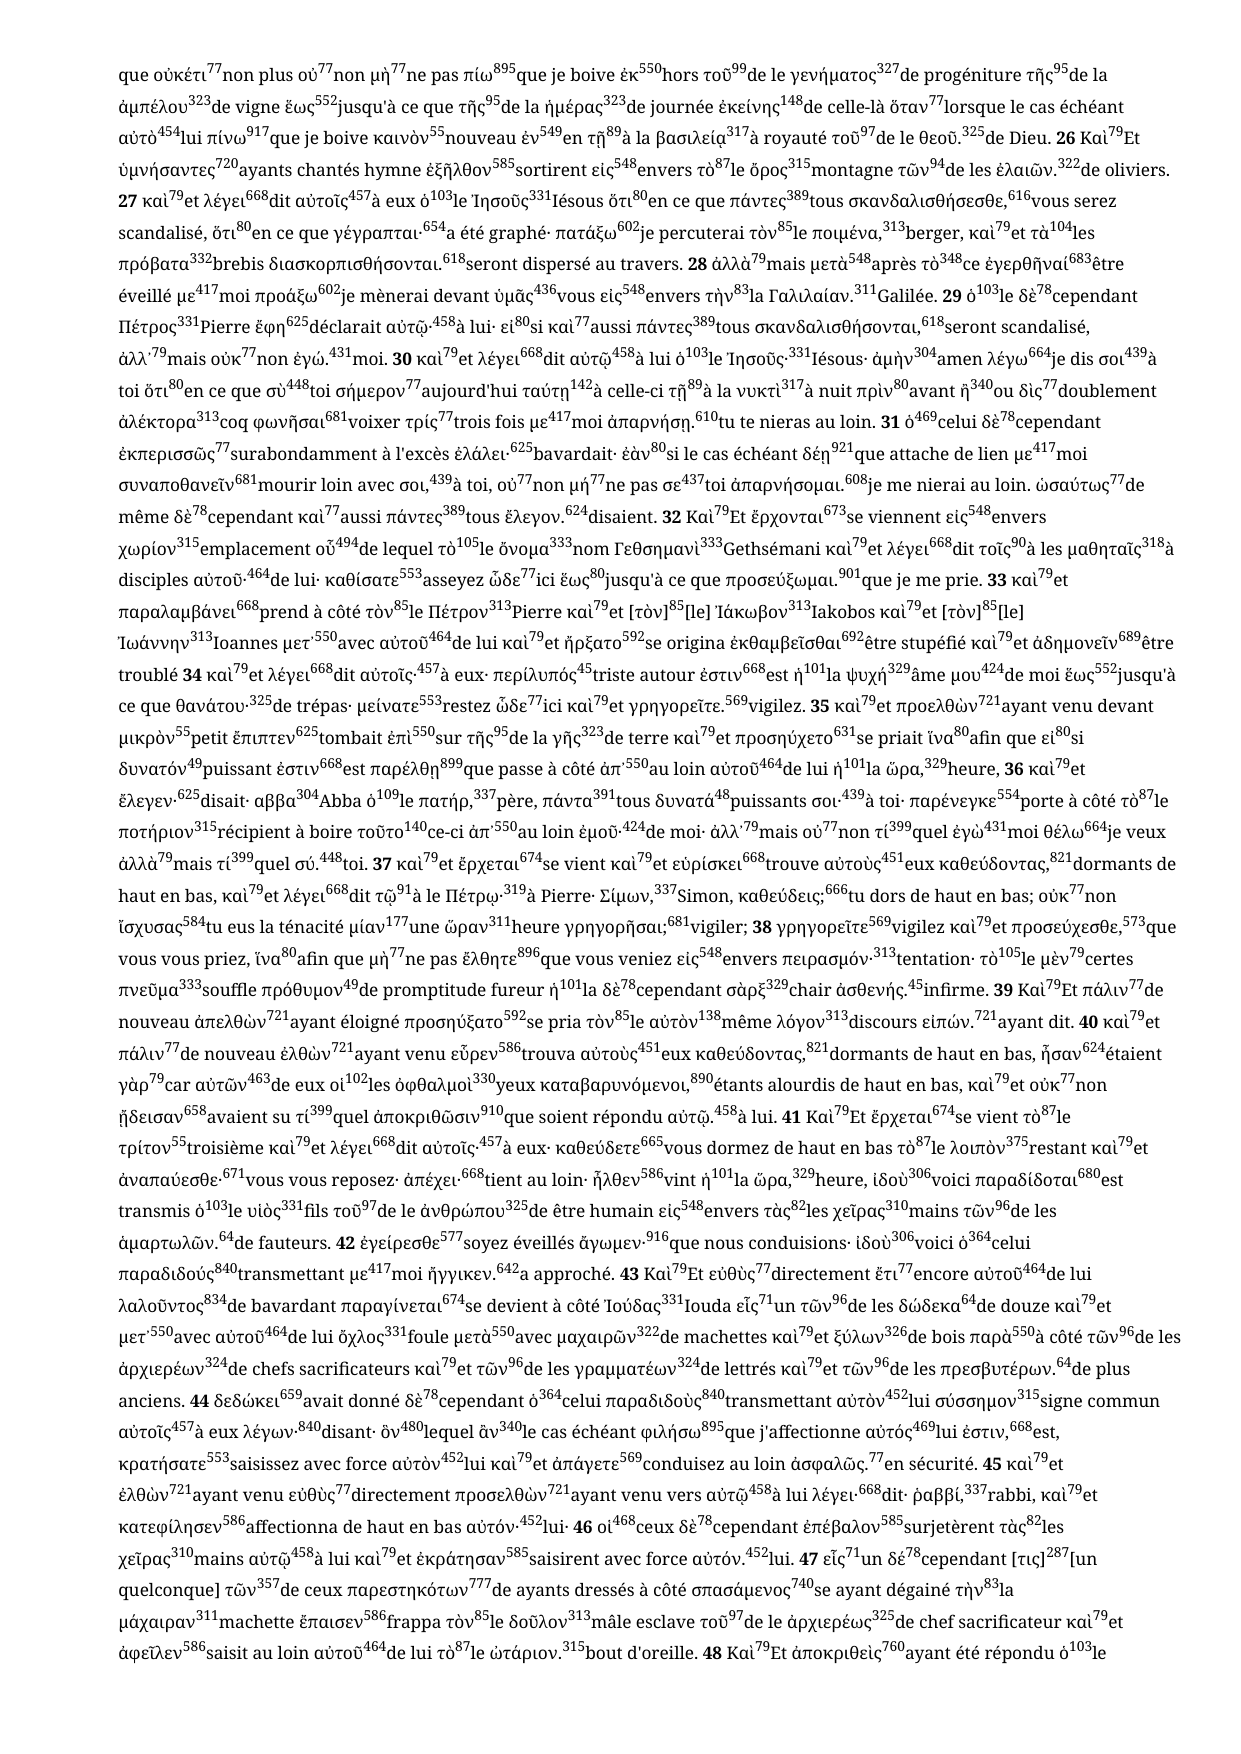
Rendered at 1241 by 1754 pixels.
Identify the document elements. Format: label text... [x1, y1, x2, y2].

text 1 Ἦν625Était δὲ78cependant τὸ105le πάσχα333pâque καὶ79et τὰ104les ἄζυμα72sans levains μετὰ548après δύο176deux ἡμέρας.310journées. καὶ79et ἐζήτουν624cherchaient οἱ102les ἀρχιερεῖς330chefs sacrificateurs καὶ79et οἱ102les γραμματεῖς330lettrés πῶς77comment? αὐτὸν452lui ἐν549en δόλῳ319à fraude κρατήσαντες720ayants saisis avec force ἀποκτείνωσιν·898que tuent catégoriquement· 2 ἔλεγον624disaient γάρ·79car· μὴ77ne pas ἐν549en τῇ89à la ἑορτῇ,317à fête, μήποτε80de peur que ἔσται612se sera θόρυβος331tumulte τοῦ97de le λαοῦ.325de peuple. 3 Καὶ79Et ὄντος834de étant αὐτοῦ464de lui ἐν549en Βηθανίᾳ317à Béthanie ἐν549en τῇ89à la οἰκίᾳ317à maison d'habitation Σίμωνος325de Simon τοῦ97de le λεπροῦ,16de lépreux, κατακειμένου861de se couchant de haut en bas αὐτοῦ464de lui ἦλθεν586vint γυνὴ329femme ἔχουσα838ayante ἀλάβαστρον311alabastre μύρου327de onguent νάρδου323de nard πιστικῆς14de croyalique πολυτελοῦς,14de très coûteuse, συντρίψασα719ayante broyée ensemble τὴν83la ἀλάβαστρον311alabastre κατέχεεν586versa de haut en bas αὐτοῦ464de lui τῆς95de la κεφαλῆς.323de tête. 4 ἦσαν624étaient δέ78cependant τινες389des quelconques ἀγανακτοῦντες839irritants beaucoup πρὸς548vers ἑαυτούς·527eux-mêmes· εἰς548envers τί399quel ἡ101la ἀπώλεια329déperdition αὕτη154celle-ci τοῦ99de le μύρου327de onguent γέγονεν;642a devenu; 5 ἠδύνατο631se pouvait γὰρ79car τοῦτο158ce-ci τὸ105le μύρον333onguent πραθῆναι683être vendu ἐπάνω77sur le haut δηναρίων326de deniers τριακοσίων192de trois cents καὶ79et δοθῆναι683être donné τοῖς90à les πτωχοῖς·58à pauvres· καὶ79et ἐνεβριμῶντο630se irritaient dans αὐτῇ.456à elle. 6 Ὁ103Le δὲ78cependant Ἰησοῦς331Iésous εἶπεν·586dit· ἄφετε553abandonnez αὐτήν·450elle· τί399quel αὐτῇ456à elle κόπους312frappements παρέχετε;665vous fournissez; καλὸν6beau ἔργον315travail ἠργάσατο592se mit au travail ἐν549en ἐμοί.420à moi. 7 πάντοτε77en tout moment γὰρ79car τοὺς84les πτωχοὺς52pauvres ἔχετε665vous avez μεθ᾽550avec ἑαυτῶν521de vous-mêmes καὶ79et ὅταν80lorsque le cas échéant θέλητε918que vous vouliez δύνασθε671vous vous pouvez αὐτοῖς457à eux εὖ77bien ποιῆσαι,681faire, ἐμὲ417moi δὲ78cependant οὐ77non πάντοτε77en tout moment ἔχετε.665vous avez. 8 ὃ482lequel ἔσχεν586eut ἐποίησεν·586fit· προέλαβεν586prit à l'avance μυρίσαι681oindre d'onguent τὸ87le σῶμά315corps μου424de moi εἰς548envers τὸν245le ἐνταφιασμόν.313enterrement. 9 ἀμὴν304amen δὲ78cependant λέγω664je dis ὑμῖν,438à vous, ὅπου80là où ἐὰν340si le cas échéant κηρυχθῇ911que soit annoncé τὸ105le εὐαγγέλιον333évangile εἰς548envers ὅλον269tout entier τὸν85le κόσμον,313monde, καὶ77aussi ὃ482lequel ἐποίησεν586fit αὕτη362celle-ci λαληθήσεται619sera bavardé εἰς548envers μνημόσυνον315souvenance αὐτῆς.462de elle. 10 Καὶ79Et Ἰούδας331Iouda Ἰσκαριὼθ331Iskariote ὁ103le εἷς71un τῶν96de les δώδεκα64de douze ἀπῆλθεν586éloigna πρὸς548vers τοὺς84les ἀρχιερεῖς312chefs sacrificateurs ἵνα80afin que αὐτὸν452lui παραδοῖ899que transmette αὐτοῖς.457à eux. 11 οἱ468ceux δὲ78cependant ἀκούσαντες720ayants écoutés ἐχάρησαν599furent été de joie καὶ79et ἐπηγγείλαντο591se promirent αὐτῷ458à lui ἀργύριον315objet d'argent δοῦναι.681donner. καὶ79et ἐζήτει625cherchait πῶς77comment? αὐτὸν452lui εὐκαίρως77en bien moment παραδοῖ.899que transmette. 12 Καὶ79Et τῇ89à la πρώτῃ206à première ἡμέρᾳ317à journée τῶν98de les ἀζύμων,66de sans levains, ὅτε77lorsque τὸ87le πάσχα315pâque ἔθυον,624sacrifiaient, λέγουσιν667disent αὐτῷ458à lui οἱ102les μαθηταὶ330disciples αὐτοῦ·464de lui· ποῦ77où? θέλεις666tu veux ἀπελθόντες720ayants éloignés ἑτοιμάσωμεν894que nous préparions ἵνα80afin que φάγῃς897que tu manges τὸ87le πάσχα;315pâque; 13 καὶ79et ἀποστέλλει668envoie δύο52deux τῶν96de les μαθητῶν324de disciples αὐτοῦ464de lui καὶ79et λέγει668dit αὐτοῖς·457à eux· ὑπάγετε569dirigez en arrière εἰς548envers τὴν83la πόλιν,311cité, καὶ79et ἀπαντήσει606viendra de loin à la rencontre ὑμῖν438à vous ἄνθρωπος331être humain κεράμιον315cruche ὕδατος327de eau βαστάζων·840mettant en charge· ἀκολουθήσατε553suivez αὐτῷ458à lui 14 καὶ79et ὅπου80là où ἐὰν340si le cas échéant εἰσέλθῃ899que vienne à l'intérieur εἴπατε553dites τῷ91à le οἰκοδεσπότῃ319à despote de maison ὅτι80en ce que ὁ103le διδάσκαλος331enseignant λέγει·668dit· ποῦ77où? ἐστιν668est τὸ105le κατάλυμά333salle de déliage μου424de moi ὅπου77là où τὸ87le πάσχα315pâque μετὰ550avec τῶν96de les μαθητῶν324de disciples μου424de moi φάγω;895que je mange; 15 καὶ79et αὐτὸς469lui ὑμῖν438à vous δείξει606montrera ἀνάγαιον315chambre haute μέγα6grand ἐστρωμένον798ayant été étendu ἕτοιμον·55prêt· καὶ79et ἐκεῖ77là ἑτοιμάσατε553préparez ἡμῖν.419à nous. 16 καὶ79et ἐξῆλθον585sortirent οἱ102les μαθηταὶ330disciples καὶ79et ἦλθον585vinrent εἰς548envers τὴν83la πόλιν311cité καὶ79et εὗρον585trouvèrent καθὼς77de haut en bas comme εἶπεν586dit αὐτοῖς457à eux καὶ79et ἡτοίμασαν585préparèrent τὸ87le πάσχα.315pâque. 17 Καὶ79Et ὀψίας63de tardive γενομένης732de se ayante devenue ἔρχεται674se vient μετὰ550avec τῶν96de les δώδεκα.64de douze. 18 καὶ79et ἀνακειμένων860de se couchants de bas en haut αὐτῶν463de eux καὶ79et ἐσθιόντων833de mangeants ὁ103le Ἰησοῦς331Iésous εἶπεν·586dit· ἀμὴν304amen λέγω664je dis ὑμῖν438à vous ὅτι80en ce que εἷς71un ἐξ550hors ὑμῶν441de vous παραδώσει606transmettra με417moi ὁ364celui ἐσθίων840mangeant μετ᾽550avec ἐμοῦ.424de moi. 19 ἤρξαντο591se originèrent λυπεῖσθαι692être attristé καὶ79et λέγειν689dire αὐτῷ458à lui εἷς71un κατὰ547de haut en bas εἷς·71un· μήτι340ne serait-ce que ἐγώ;431moi; 20 ὁ469celui δὲ78cependant εἶπεν586dit αὐτοῖς·457à eux· εἷς71un τῶν96de les δώδεκα,64de douze, ὁ364celui ἐμβαπτόμενος867se trempant dedans μετ᾽550avec ἐμοῦ424de moi εἰς548envers τὸ87le τρύβλιον.315bol. 21 ὅτι80en ce que ὁ103le μὲν79certes υἱὸς331fils τοῦ97de le ἀνθρώπου325de être humain ὑπάγει668dirige en arrière καθὼς77de haut en bas comme γέγραπται654a été graphé περὶ550autour αὐτοῦ,464de lui, οὐαὶ304Ouai δὲ78cependant τῷ91à le ἀνθρώπῳ319à être humain ἐκείνῳ144à celui-là δι᾽550par οὗ492de lequel ὁ103le υἱὸς331fils τοῦ97de le ἀνθρώπου325de être humain παραδίδοται·680est transmis· καλὸν49beau ἦν625était αὐτῷ458à lui εἰ80si οὐκ77non ἐγεννήθη600fut engendré ὁ103le ἄνθρωπος331être humain ἐκεῖνος.156celui-là. 22 Καὶ79Et ἐσθιόντων833de mangeants αὐτῶν463de eux λαβὼν721ayant pris ἄρτον313pain εὐλογήσας721ayant élogié ἔκλασεν586cassa καὶ79et ἔδωκεν586donna αὐτοῖς457à eux καὶ79et εἶπεν·586dit· λάβετε,553prenez, τοῦτό366ce-ci ἐστιν668est τὸ105le σῶμά333corps μου.424de moi. 23 καὶ79et λαβὼν721ayant pris ποτήριον315récipient à boire εὐχαριστήσας721ayant rendu grâce ἔδωκεν586donna αὐτοῖς,457à eux, καὶ79et ἔπιον585burent ἐξ550hors αὐτοῦ466de lui πάντες.389tous. 24 καὶ79et εἶπεν586dit αὐτοῖς·457à eux· τοῦτό366ce-ci ἐστιν668est τὸ105le αἷμά333sang μου424de moi τῆς95de la διαθήκης323de disposition τὸ366ce ἐκχυννόμενον893étant déversé ὑπὲρ550au-dessus πολλῶν.383de nombreux. 25 ἀμὴν304amen λέγω664je dis ὑμῖν438à vous ὅτι80en ce que οὐκέτι77non plus οὐ77non μὴ77ne pas πίω895que je boive ἐκ550hors τοῦ99de le γενήματος327de progéniture τῆς95de la ἀμπέλου323de vigne ἕως552jusqu'à ce que τῆς95de la ἡμέρας323de journée ἐκείνης148de celle-là ὅταν77lorsque le cas échéant αὐτὸ454lui πίνω917que je boive καινὸν55nouveau ἐν549en τῇ89à la βασιλείᾳ317à royauté τοῦ97de le θεοῦ.325de Dieu. 26 Καὶ79Et ὑμνήσαντες720ayants chantés hymne ἐξῆλθον585sortirent εἰς548envers τὸ87le ὄρος315montagne τῶν94de les ἐλαιῶν.322de oliviers. 27 καὶ79et λέγει668dit αὐτοῖς457à eux ὁ103le Ἰησοῦς331Iésous ὅτι80en ce que πάντες389tous σκανδαλισθήσεσθε,616vous serez scandalisé, ὅτι80en ce que γέγραπται·654a été graphé· πατάξω602je percuterai τὸν85le ποιμένα,313berger, καὶ79et τὰ104les πρόβατα332brebis διασκορπισθήσονται.618seront dispersé au travers. 28 ἀλλὰ79mais μετὰ548après τὸ348ce ἐγερθῆναί683être éveillé με417moi προάξω602je mènerai devant ὑμᾶς436vous εἰς548envers τὴν83la Γαλιλαίαν.311Galilée. 29 ὁ103le δὲ78cependant Πέτρος331Pierre ἔφη625déclarait αὐτῷ·458à lui· εἰ80si καὶ77aussi πάντες389tous σκανδαλισθήσονται,618seront scandalisé, ἀλλ᾽79mais οὐκ77non ἐγώ.431moi. 30 καὶ79et λέγει668dit αὐτῷ458à lui ὁ103le Ἰησοῦς·331Iésous· ἀμὴν304amen λέγω664je dis σοι439à toi ὅτι80en ce que σὺ448toi σήμερον77aujourd'hui ταύτῃ142à celle-ci τῇ89à la νυκτὶ317à nuit πρὶν80avant ἢ340ou δὶς77doublement ἀλέκτορα313coq φωνῆσαι681voixer τρίς77trois fois με417moi ἀπαρνήσῃ.610tu te nieras au loin. 31 ὁ469celui δὲ78cependant ἐκπερισσῶς77surabondamment à l'excès ἐλάλει·625bavardait· ἐὰν80si le cas échéant δέῃ921que attache de lien με417moi συναποθανεῖν681mourir loin avec σοι,439à toi, οὐ77non μή77ne pas σε437toi ἀπαρνήσομαι.608je me nierai au loin. ὡσαύτως77de même δὲ78cependant καὶ77aussi πάντες389tous ἔλεγον.624disaient. 32 Καὶ79Et ἔρχονται673se viennent εἰς548envers χωρίον315emplacement οὗ494de lequel τὸ105le ὄνομα333nom Γεθσημανὶ333Gethsémani καὶ79et λέγει668dit τοῖς90à les μαθηταῖς318à disciples αὐτοῦ·464de lui· καθίσατε553asseyez ὧδε77ici ἕως80jusqu'à ce que προσεύξωμαι.901que je me prie. 33 καὶ79et παραλαμβάνει668prend à côté τὸν85le Πέτρον313Pierre καὶ79et [τὸν]85[le] Ἰάκωβον313Iakobos καὶ79et [τὸν]85[le] Ἰωάννην313Ioannes μετ᾽550avec αὐτοῦ464de lui καὶ79et ἤρξατο592se origina ἐκθαμβεῖσθαι692être stupéfié καὶ79et ἀδημονεῖν689être troublé 34 καὶ79et λέγει668dit αὐτοῖς·457à eux· περίλυπός45triste autour ἐστιν668est ἡ101la ψυχή329âme μου424de moi ἕως552jusqu'à ce que θανάτου·325de trépas· μείνατε553restez ὧδε77ici καὶ79et γρηγορεῖτε.569vigilez. 35 καὶ79et προελθὼν721ayant venu devant μικρὸν55petit ἔπιπτεν625tombait ἐπὶ550sur τῆς95de la γῆς323de terre καὶ79et προσηύχετο631se priait ἵνα80afin que εἰ80si δυνατόν49puissant ἐστιν668est παρέλθῃ899que passe à côté ἀπ᾽550au loin αὐτοῦ464de lui ἡ101la ὥρα,329heure, 36 καὶ79et ἔλεγεν·625disait· αββα304Abba ὁ109le πατήρ,337père, πάντα391tous δυνατά48puissants σοι·439à toi· παρένεγκε554porte à côté τὸ87le ποτήριον315récipient à boire τοῦτο140ce-ci ἀπ᾽550au loin ἐμοῦ·424de moi· ἀλλ᾽79mais οὐ77non τί399quel ἐγὼ431moi θέλω664je veux ἀλλὰ79mais τί399quel σύ.448toi. 37 καὶ79et ἔρχεται674se vient καὶ79et εὑρίσκει668trouve αὐτοὺς451eux καθεύδοντας,821dormants de haut en bas, καὶ79et λέγει668dit τῷ91à le Πέτρῳ·319à Pierre· Σίμων,337Simon, καθεύδεις;666tu dors de haut en bas; οὐκ77non ἴσχυσας584tu eus la ténacité μίαν177une ὥραν311heure γρηγορῆσαι;681vigiler; 38 γρηγορεῖτε569vigilez καὶ79et προσεύχεσθε,573que vous vous priez, ἵνα80afin que μὴ77ne pas ἔλθητε896que vous veniez εἰς548envers πειρασμόν·313tentation· τὸ105le μὲν79certes πνεῦμα333souffle πρόθυμον49de promptitude fureur ἡ101la δὲ78cependant σὰρξ329chair ἀσθενής.45infirme. 39 Καὶ79Et πάλιν77de nouveau ἀπελθὼν721ayant éloigné προσηύξατο592se pria τὸν85le αὐτὸν138même λόγον313discours εἰπών.721ayant dit. 40 καὶ79et πάλιν77de nouveau ἐλθὼν721ayant venu εὗρεν586trouva αὐτοὺς451eux καθεύδοντας,821dormants de haut en bas, ἦσαν624étaient γὰρ79car αὐτῶν463de eux οἱ102les ὀφθαλμοὶ330yeux καταβαρυνόμενοι,890étants alourdis de haut en bas, καὶ79et οὐκ77non ᾔδεισαν658avaient su τί399quel ἀποκριθῶσιν910que soient répondu αὐτῷ.458à lui. 41 Καὶ79Et ἔρχεται674se vient τὸ87le τρίτον55troisième καὶ79et λέγει668dit αὐτοῖς·457à eux· καθεύδετε665vous dormez de haut en bas τὸ87le λοιπὸν375restant καὶ79et ἀναπαύεσθε·671vous vous reposez· ἀπέχει·668tient au loin· ἦλθεν586vint ἡ101la ὥρα,329heure, ἰδοὺ306voici παραδίδοται680est transmis ὁ103le υἱὸς331fils τοῦ97de le ἀνθρώπου325de être humain εἰς548envers τὰς82les χεῖρας310mains τῶν96de les ἁμαρτωλῶν.64de fauteurs. 42 ἐγείρεσθε577soyez éveillés ἄγωμεν·916que nous conduisions· ἰδοὺ306voici ὁ364celui παραδιδούς840transmettant με417moi ἤγγικεν.642a approché. 43 Καὶ79Et εὐθὺς77directement ἔτι77encore αὐτοῦ464de lui λαλοῦντος834de bavardant παραγίνεται674se devient à côté Ἰούδας331Iouda εἷς71un τῶν96de les δώδεκα64de douze καὶ79et μετ᾽550avec αὐτοῦ464de lui ὄχλος331foule μετὰ550avec μαχαιρῶν322de machettes καὶ79et ξύλων326de bois παρὰ550à côté τῶν96de les ἀρχιερέων324de chefs sacrificateurs καὶ79et τῶν96de les γραμματέων324de lettrés καὶ79et τῶν96de les πρεσβυτέρων.64de plus anciens. 44 δεδώκει659avait donné δὲ78cependant ὁ364celui παραδιδοὺς840transmettant αὐτὸν452lui σύσσημον315signe commun αὐτοῖς457à eux λέγων·840disant· ὃν480lequel ἂν340le cas échéant φιλήσω895que j'affectionne αὐτός469lui ἐστιν,668est, κρατήσατε553saisissez avec force αὐτὸν452lui καὶ79et ἀπάγετε569conduisez au loin ἀσφαλῶς.77en sécurité. 45 καὶ79et ἐλθὼν721ayant venu εὐθὺς77directement προσελθὼν721ayant venu vers αὐτῷ458à lui λέγει·668dit· ῥαββί,337rabbi, καὶ79et κατεφίλησεν586affectionna de haut en bas αὐτόν·452lui· 46 οἱ468ceux δὲ78cependant ἐπέβαλον585surjetèrent τὰς82les χεῖρας310mains αὐτῷ458à lui καὶ79et ἐκράτησαν585saisirent avec force αὐτόν.452lui. 47 εἷς71un δέ78cependant [τις]287[un quelconque] τῶν357de ceux παρεστηκότων777de ayants dressés à côté σπασάμενος740se ayant dégainé τὴν83la μάχαιραν311machette ἔπαισεν586frappa τὸν85le δοῦλον313mâle esclave τοῦ97de le ἀρχιερέως325de chef sacrificateur καὶ79et ἀφεῖλεν586saisit au loin αὐτοῦ464de lui τὸ87le ὠτάριον.315bout d'oreille. 48 Καὶ79Et ἀποκριθεὶς760ayant été répondu ὁ103le Ἰησοῦς331Iésous εἶπεν586dit αὐτοῖς·457à eux· ὡς80comme ἐπὶ548sur λῃστὴν313pilleur ἐξήλθατε583vous sortîtes μετὰ550avec μαχαιρῶν322de machettes καὶ79et ξύλων326de bois συλλαβεῖν681prendre ensemble με;417moi; 49 καθ᾽548selon ἡμέραν311journée ἤμην627je m'étais πρὸς548vers ὑμᾶς436vous ἐν549en τῷ93à le ἱερῷ321à sanctuaire διδάσκων840enseignant καὶ79et οὐκ77non ἐκρατήσατέ583vous saisîtes avec force με·417moi· ἀλλ᾽79mais ἵνα80afin que πληρωθῶσιν910que soient fait plénitude αἱ100les γραφαί.328graphes. 50 Καὶ79Et ἀφέντες720ayants abandonnés αὐτὸν452lui ἔφυγον585fuirent πάντες.389tous. 51 καὶ79et νεανίσκος331adolescent τις287un quelconque συνηκολούθει625suivait ensemble αὐτῷ458à lui περιβεβλημένος813ayant été entouré σινδόνα311sindon ἐπὶ550sur γυμνοῦ,67de nu, καὶ79et κρατοῦσιν667saisissent avec force αὐτόν·452lui· 52 ὁ364celui δὲ78cependant καταλιπὼν721ayant laissé en contrebas τὴν83la σινδόνα311sindon γυμνὸς71nu ἔφυγεν.586fuit. 53 Καὶ79Et ἀπήγαγον585conduisirent au loin τὸν85le Ἰησοῦν313Iésous πρὸς548vers τὸν85le ἀρχιερέα,313chef sacrificateur, καὶ79et συνέρχονται673se viennent ensemble πάντες286tous οἱ102les ἀρχιερεῖς330chefs sacrificateurs καὶ79et οἱ102les πρεσβύτεροι70plus anciens καὶ79et οἱ102les γραμματεῖς.330lettrés. 54 καὶ79et ὁ103le Πέτρος331Pierre ἀπὸ547au loin μακρόθεν77à distance ἠκολούθησεν586suivit αὐτῷ458à lui ἕως551jusqu'à ce que ἔσω77dedans εἰς548envers τὴν83la αὐλὴν311cour τοῦ97de le ἀρχιερέως325de chef sacrificateur καὶ79et ἦν625était συγκαθήμενος867se asseyant ensemble μετὰ550avec τῶν96de les ὑπηρετῶν324de ministres καὶ79et θερμαινόμενος867se chauffant πρὸς548vers τὸ87le φῶς.315lumière. 55 Οἱ102Les δὲ78cependant ἀρχιερεῖς330chefs sacrificateurs καὶ79et ὅλον289tout entier τὸ105le συνέδριον333sanhédrin ἐζήτουν624cherchaient κατὰ550contre τοῦ97de le Ἰησοῦ325de Iésous μαρτυρίαν311témoignation εἰς548envers τὸ348ce θανατῶσαι681mettre à trépas αὐτόν,452lui, καὶ79et οὐχ77non ηὕρισκον·624trouvaient· 56 πολλοὶ389nombreux γὰρ79car ἐψευδομαρτύρουν624témoignaient faussement κατ᾽550contre αὐτοῦ,464de lui, καὶ79et ἴσαι44égales αἱ100les μαρτυρίαι328témoignations οὐκ77non ἦσαν.624étaient. 57 καί79et τινες389des quelconques ἀναστάντες720ayants redressés ἐψευδομαρτύρουν624témoignaient faussement κατ᾽550contre αὐτοῦ464de lui λέγοντες839disants 58 ὅτι80en ce que ἡμεῖς430nous ἠκούσαμεν581nous écoutâmes αὐτοῦ464de lui λέγοντος834de disant ὅτι80en ce que ἐγὼ431moi καταλύσω602je délierai vers le bas τὸν85le ναὸν313temple τοῦτον138celui-ci τὸν85le χειροποίητον4fait de main καὶ79et διὰ550par τριῶν188de trois ἡμερῶν322de journées ἄλλον115autre ἀχειροποίητον53non fait de main οἰκοδομήσω.602j'édifierai en maison. 59 καὶ79et οὐδὲ77non cependant οὕτως77ainsi ἴση45égale ἦν625était ἡ101la μαρτυρία329témoignation αὐτῶν.463de eux. 60 Καὶ79Et ἀναστὰς721ayant redressé ὁ103le ἀρχιερεὺς331chef sacrificateur εἰς548envers μέσον55au milieu ἐπηρώτησεν586surinterrogea τὸν85le Ἰησοῦν313Iésous λέγων·840disant· οὐκ77non ἀποκρίνῃ672tu te réponds οὐδὲν375aucun τί399quel οὗτοί363ceux-ci σου442de toi καταμαρτυροῦσιν;667témoignent contre; 61 ὁ469celui δὲ78cependant ἐσιώπα625silençait καὶ79et οὐκ77non ἀπεκρίνατο592se répondit οὐδέν.375aucun. πάλιν77de nouveau ὁ103le ἀρχιερεὺς331chef sacrificateur ἐπηρώτα625surinterrogeait αὐτὸν452lui καὶ79et λέγει668dit αὐτῷ·458à lui· σὺ448toi εἶ666tu es ὁ103le χριστὸς331Christ ὁ103le υἱὸς331fils τοῦ97de le εὐλογητοῦ;65de élogié; 62 ὁ103le δὲ78cependant Ἰησοῦς331Iésous εἶπεν·586dit· ἐγώ431moi εἰμι,664je suis, καὶ79et ὄψεσθε609vous vous verrez τὸν85le υἱὸν313fils τοῦ97de le ἀνθρώπου325de être humain ἐκ550hors δεξιῶν66de droits καθήμενον849se étant assis τῆς95de la δυνάμεως323de puissance καὶ79et ἐρχόμενον849se venant μετὰ550avec τῶν94de les νεφελῶν322de nuées τοῦ97de le οὐρανοῦ.325de ciel. 63 ὁ103le δὲ78cependant ἀρχιερεὺς331chef sacrificateur διαρρήξας721ayant fracassé à travers τοὺς84les χιτῶνας312chitons αὐτοῦ464de lui λέγει·668dit· τί399quel ἔτι77encore χρείαν311besoin ἔχομεν663nous avons μαρτύρων;324de témoins; 64 ἠκούσατε583vous écoutâtes τῆς95de la βλασφημίας·323de blasphémie· τί399quel ὑμῖν438à vous φαίνεται;674se apparaît en lumière; οἱ363ceux δὲ78cependant πάντες286tous κατέκριναν585jugèrent contre αὐτὸν452lui ἔνοχον32tenu au-dedans εἶναι689être θανάτου.325de trépas. 65 Καὶ79Et ἤρξαντό591se originèrent τινες389des quelconques ἐμπτύειν689cracher envers αὐτῷ458à lui καὶ79et περικαλύπτειν689couvrir autour αὐτοῦ464de lui τὸ87le πρόσωπον315face καὶ79et κολαφίζειν689tabasser αὐτὸν452lui καὶ79et λέγειν689dire αὐτῷ·458à lui· προφήτευσον,554prophétise, καὶ79et οἱ102les ὑπηρέται330ministres ῥαπίσμασιν320à gifles αὐτὸν452lui ἔλαβον.585prirent. 66 Καὶ79Et ὄντος834de étant τοῦ97de le Πέτρου325de Pierre κάτω77vers le bas ἐν549en τῇ89à la αὐλῇ317à cour ἔρχεται674se vient μία69une τῶν94de les παιδισκῶν322de jeunes servantes τοῦ97de le ἀρχιερέως325de chef sacrificateur 67 καὶ79et ἰδοῦσα719ayante vue τὸν85le Πέτρον313Pierre θερμαινόμενον849se chauffant ἐμβλέψασα719ayante entrée regard αὐτῷ458à lui λέγει·668dit· καὶ77aussi σὺ448toi μετὰ550avec τοῦ97de le Ναζαρηνοῦ65de Nazarénien ἦσθα629tu te étais τοῦ97de le Ἰησοῦ.325de Iésous. 68 ὁ469celui δὲ78cependant ἠρνήσατο592se nia λέγων·840disant· οὔτε79ni οἶδα638j'ai su οὔτε79ni ἐπίσταμαι670je m'établis sûrement σὺ448toi τί399quel λέγεις.666tu dis. καὶ79et ἐξῆλθεν586sortit ἔξω77au-dehors εἰς548envers τὸ87le προαύλιον315vestibule [καὶ79[et ἀλέκτωρ331coq ἐφώνησεν].586voixa]. 69 καὶ79et ἡ101la παιδίσκη329jeune servante ἰδοῦσα719ayante vue αὐτὸν452lui ἤρξατο592se origina πάλιν77de nouveau λέγειν689dire τοῖς351à ceux παρεστῶσιν773à ayants dressés à côté ὅτι80en ce que οὗτος469celui-ci ἐξ550hors αὐτῶν463de eux ἐστιν.668est. 70 ὁ469celui δὲ78cependant πάλιν77de nouveau ἠρνεῖτο.631se niait. Καὶ79Et μετὰ548après μικρὸν55petit πάλιν77de nouveau οἱ363ceux παρεστῶτες782ayants dressés à côté ἔλεγον624disaient τῷ91à le Πέτρῳ·319à Pierre· ἀληθῶς77vraiment ἐξ550hors αὐτῶν463de eux εἶ,666tu es, καὶ77aussi γὰρ79car Γαλιλαῖος71Galiléen εἶ.666tu es. 71 ὁ469celui δὲ78cependant ἤρξατο592se origina ἀναθεματίζειν689anathématiser καὶ79et ὀμνύειν689jurer ὅτι80en ce que οὐκ77non οἶδα638j'ai su τὸν85le ἄνθρωπον313être humain τοῦτον138celui-ci ὃν480lequel λέγετε.665vous dites. 72 καὶ79et εὐθὺς77directement ἐκ550hors δευτέρου67de deuxième ἀλέκτωρ331coq ἐφώνησεν.586voixa. Καὶ79Et ἀνεμνήσθη600fut remémoré ὁ103le Πέτρος331Pierre τὸ87le ῥῆμα315oral ὡς80comme εἶπεν586dit αὐτῷ458à lui ὁ103le Ἰησοῦς331Iésous ὅτι80en ce que πρὶν80avant ἀλέκτορα313coq φωνῆσαι681voixer δὶς77doublement τρίς77trois fois με417moi ἀπαρνήσῃ·610tu te nieras au loin· καὶ79et ἐπιβαλὼν721ayant surjeté ἔκλαιεν.625pleurait. [118, 59, 1181, 1665]
